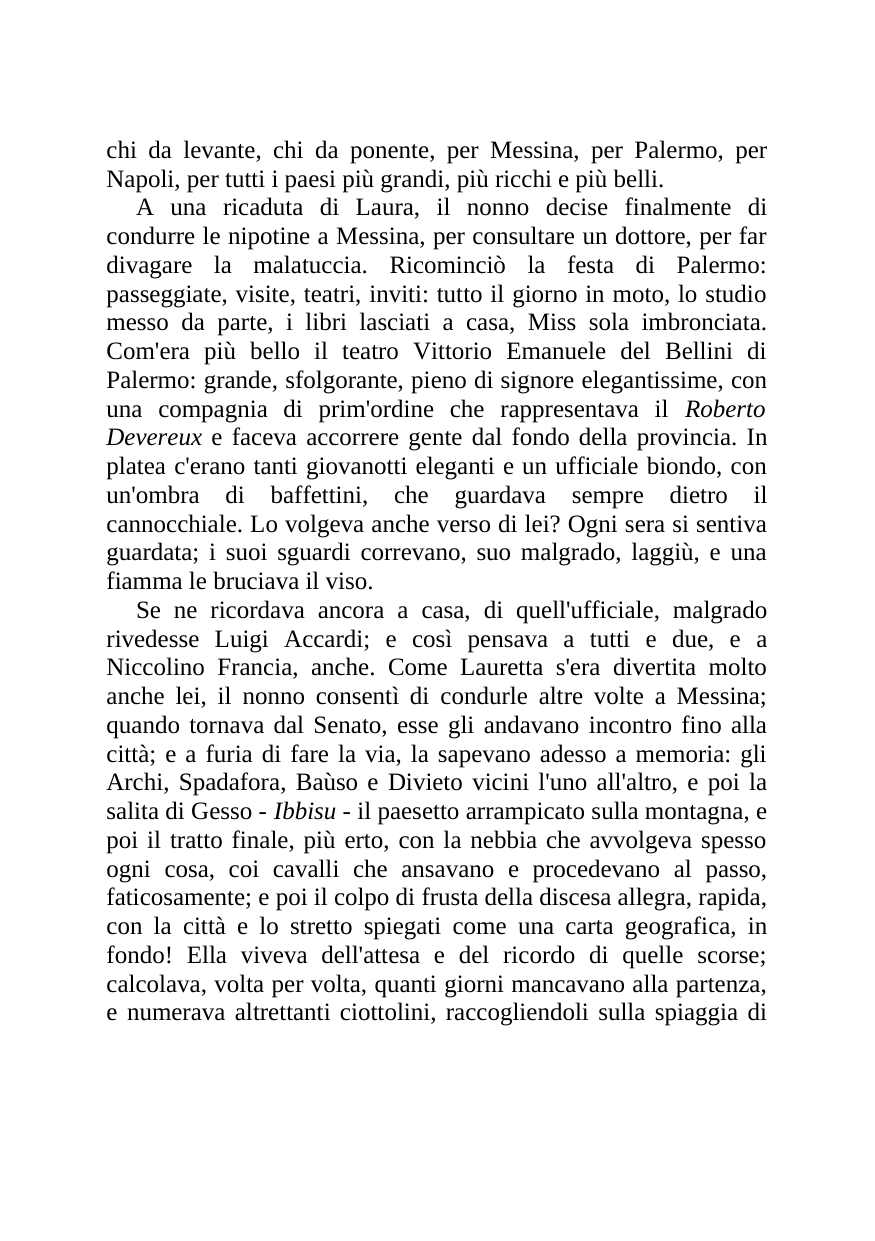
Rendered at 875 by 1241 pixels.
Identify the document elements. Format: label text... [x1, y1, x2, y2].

text Se ne ricordava ancora a casa, di quell'ufficiale, malgrado rivedesse Luigi Accardi; e così pensava a tutti e due, e a Niccolino Francia, anche. Come Lauretta s'era divertita molto anche lei, il nonno consentì di condurle altre volte a Messina; quando tornava dal Senato, esse gli andavano incontro fino alla città; e a furia di fare la via, la sapevano adesso a memoria: gli Archi, Spadafora, Baùso e Divieto vicini l'uno all'altro, e poi la salita di Gesso - Ibbisu - il paesetto arrampicato sulla montagna, e poi il tratto finale, più erto, con la nebbia che avvolgeva spesso ogni cosa, coi cavalli che ansavano e procedevano al passo, faticosamente; e poi il colpo di frusta della discesa allegra, rapida, con la città e lo stretto spiegati come una carta geografica, in fondo! Ella viveva dell'attesa e del ricordo di quelle scorse; calcolava, volta per volta, quanti giorni mancavano alla partenza, e numerava altrettanti ciottolini, raccogliendoli sulla spiaggia di [106, 595, 768, 1026]
text chi da levante, chi da ponente, per Messina, per Palermo, per Napoli, per tutti i paesi più grandi, più ricchi e più belli. [106, 135, 768, 192]
text A una ricaduta di Laura, il nonno decise finalmente di condurre le nipotine a Messina, per consultare un dottore, per far divagare la malatuccia. Ricominciò la festa di Palermo: passeggiate, visite, teatri, inviti: tutto il giorno in moto, lo studio messo da parte, i libri lasciati a casa, Miss sola imbronciata. Com'era più bello il teatro Vittorio Emanuele del Bellini di Palermo: grande, sfolgorante, pieno di signore elegantissime, con una compagnia di prim'ordine che rappresentava il Roberto Devereux e faceva accorrere gente dal fondo della provincia. In platea c'erano tanti giovanotti eleganti e un ufficiale biondo, con un'ombra di baffettini, che guardava sempre dietro il cannocchiale. Lo volgeva anche verso di lei? Ogni sera si sentiva guardata; i suoi sguardi correvano, suo malgrado, laggiù, e una fiamma le bruciava il viso. [106, 192, 768, 595]
